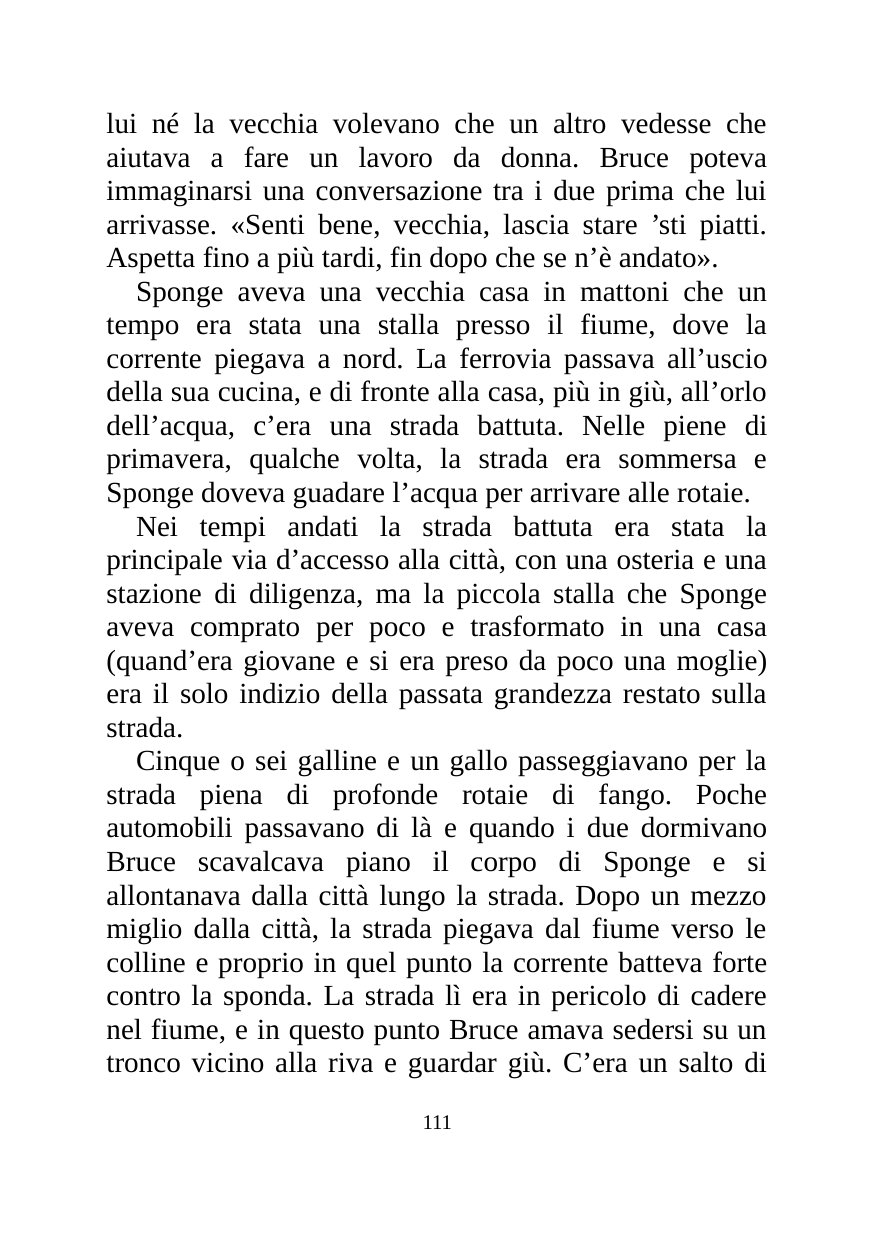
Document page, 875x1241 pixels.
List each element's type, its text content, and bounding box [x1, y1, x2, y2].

text Sponge aveva una vecchia casa in mattoni che un tempo era stata una stalla presso il fiume, dove la corrente piegava a nord. La ferrovia passava all’uscio della sua cucina, e di fronte alla casa, più in giù, all’orlo dell’acqua, c’era una strada battuta. Nelle piene di primavera, qualche volta, la strada era sommersa e Sponge doveva guadare l’acqua per arrivare alle rotaie. [106, 274, 768, 509]
text Nei tempi andati la strada battuta era stata la principale via d’accesso alla città, con una osteria e una stazione di diligenza, ma la piccola stalla che Sponge aveva comprato per poco e trasformato in una casa (quand’era giovane e si era preso da poco una moglie) era il solo indizio della passata grandezza restato sulla strada. [106, 509, 768, 743]
text Cinque o sei galline e un gallo passeggiavano per la strada piena di profonde rotaie di fango. Poche automobili passavano di là e quando i due dormivano Bruce scavalcava piano il corpo di Sponge e si allontanava dalla città lungo la strada. Dopo un mezzo miglio dalla città, la strada piegava dal fiume verso le colline e proprio in quel punto la corrente batteva forte contro la sponda. La strada lì era in pericolo di cadere nel fiume, e in questo punto Bruce amava sedersi su un tronco vicino alla riva e guardar giù. C’era un salto di [106, 743, 768, 1079]
text lui né la vecchia volevano che un altro vedesse che aiutava a fare un lavoro da donna. Bruce poteva immaginarsi una conversazione tra i due prima che lui arrivasse. «Senti bene, vecchia, lascia stare ’sti piatti. Aspetta fino a più tardi, fin dopo che se n’è andato». [106, 106, 768, 274]
